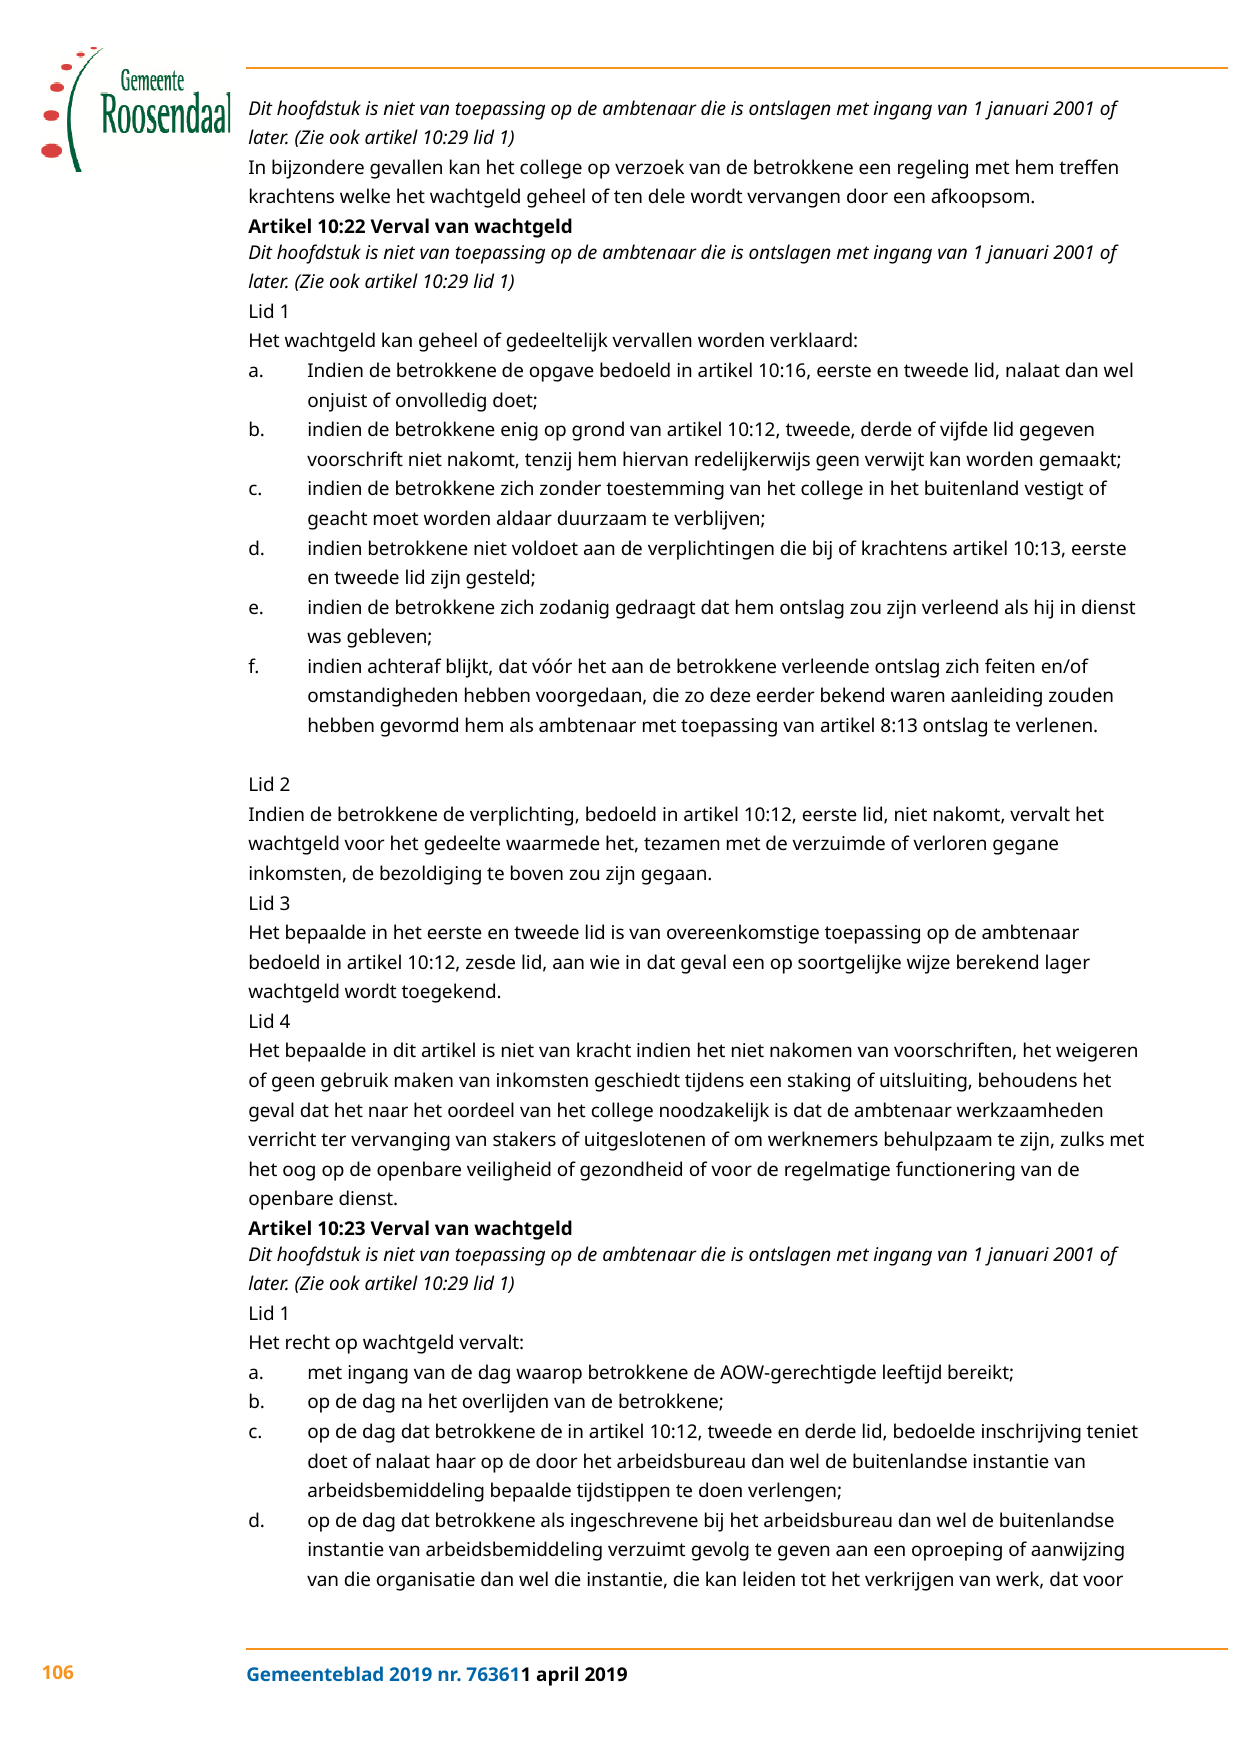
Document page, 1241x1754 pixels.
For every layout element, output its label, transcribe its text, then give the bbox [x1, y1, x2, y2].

list indien betrokkene niet voldoet aan de verplichtingen die bij of krachtens artikel 10:13, eerste en tweede lid zijn gesteld; [248, 535, 1152, 590]
text Het bepaalde in het eerste en tweede lid is van overeenkomstige toepassing op de ambtenaar bedoeld in artikel 10:12, zesde lid, aan wie in dat geval een op soortgelijke wijze berekend lager wachtgeld wordt toegekend. [248, 919, 1152, 1004]
text Indien de betrokkene de verplichting, bedoeld in artikel 10:12, eerste lid, niet nakomt, vervalt het wachtgeld voor het gedeelte waarmede het, tezamen met de verzuimde of verloren gegane inkomsten, de bezoldiging te boven zou zijn gegaan. [248, 801, 1152, 886]
text Dit hoofdstuk is niet van toepassing op de ambtenaar die is ontslagen met ingang van 1 januari 2001 of later. (Zie ook artikel 10:29 lid 1) [248, 239, 1152, 294]
text Lid 1 [248, 1300, 1152, 1326]
text Dit hoofdstuk is niet van toepassing op de ambtenaar die is ontslagen met ingang van 1 januari 2001 of later. (Zie ook artikel 10:29 lid 1) [248, 1241, 1152, 1296]
list op de dag dat betrokkene als ingeschrevene bij het arbeidsbureau dan wel de buitenlandse instantie van arbeidsbemiddeling verzuimt gevolg te geven aan een oproeping of aanwijzing van die organisatie dan wel die instantie, die kan leiden tot het verkrijgen van werk, dat voor [248, 1507, 1152, 1592]
list op de dag dat betrokkene de in artikel 10:12, tweede en derde lid, bedoelde inschrijving teniet doet of nalaat haar op de door het arbeidsbureau dan wel de buitenlandse instantie van arbeidsbemiddeling bepaalde tijdstippen te doen verlengen; [248, 1418, 1152, 1503]
text In bijzondere gevallen kan het college op verzoek van de betrokkene een regeling met hem treffen krachtens welke het wachtgeld geheel of ten dele wordt vervangen door een afkoopsom. [248, 154, 1152, 209]
text Artikel 10:22 Verval van wachtgeld [248, 213, 1152, 239]
text Lid 1 [248, 298, 1152, 324]
picture [41, 47, 231, 172]
list indien de betrokkene zich zonder toestemming van het college in het buitenland vestigt of geacht moet worden aldaar duurzaam te verblijven; [248, 476, 1152, 531]
text Dit hoofdstuk is niet van toepassing op de ambtenaar die is ontslagen met ingang van 1 januari 2001 of later. (Zie ook artikel 10:29 lid 1) [248, 95, 1152, 150]
text Lid 4 [248, 1008, 1152, 1034]
list indien de betrokkene zich zodanig gedraagt dat hem ontslag zou zijn verleend als hij in dienst was gebleven; [248, 594, 1152, 649]
text Lid 2 [248, 771, 1152, 797]
text Het wachtgeld kan geheel of gedeeltelijk vervallen worden verklaard: [248, 328, 1152, 353]
text Artikel 10:23 Verval van wachtgeld [248, 1215, 1152, 1241]
text Lid 3 [248, 890, 1152, 915]
list Indien de betrokkene de opgave bedoeld in artikel 10:16, eerste en tweede lid, nalaat dan wel onjuist of onvolledig doet; [248, 357, 1152, 412]
list met ingang van de dag waarop betrokkene de AOW-gerechtigde leeftijd bereikt; [248, 1359, 1152, 1385]
text Het recht op wachtgeld vervalt: [248, 1329, 1152, 1355]
list indien achteraf blijkt, dat vóór het aan de betrokkene verleende ontslag zich feiten en/of omstandigheden hebben voorgedaan, die zo deze eerder bekend waren aanleiding zouden hebben gevormd hem als ambtenaar met toepassing van artikel 8:13 ontslag te verlenen. [248, 653, 1152, 738]
text Het bepaalde in dit artikel is niet van kracht indien het niet nakomen van voorschriften, het weigeren of geen gebruik maken van inkomsten geschiedt tijdens een staking of uitsluiting, behoudens het geval dat het naar het oordeel van het college noodzakelijk is dat de ambtenaar werkzaamheden verricht ter vervanging van stakers of uitgeslotenen of om werknemers behulpzaam te zijn, zulks met het oog op de openbare veiligheid of gezondheid of voor de regelmatige functionering van de openbare dienst. [248, 1038, 1152, 1211]
list op de dag na het overlijden van de betrokkene; [248, 1389, 1152, 1414]
list indien de betrokkene enig op grond van artikel 10:12, tweede, derde of vijfde lid gegeven voorschrift niet nakomt, tenzij hem hiervan redelijkerwijs geen verwijt kan worden gemaakt; [248, 416, 1152, 472]
